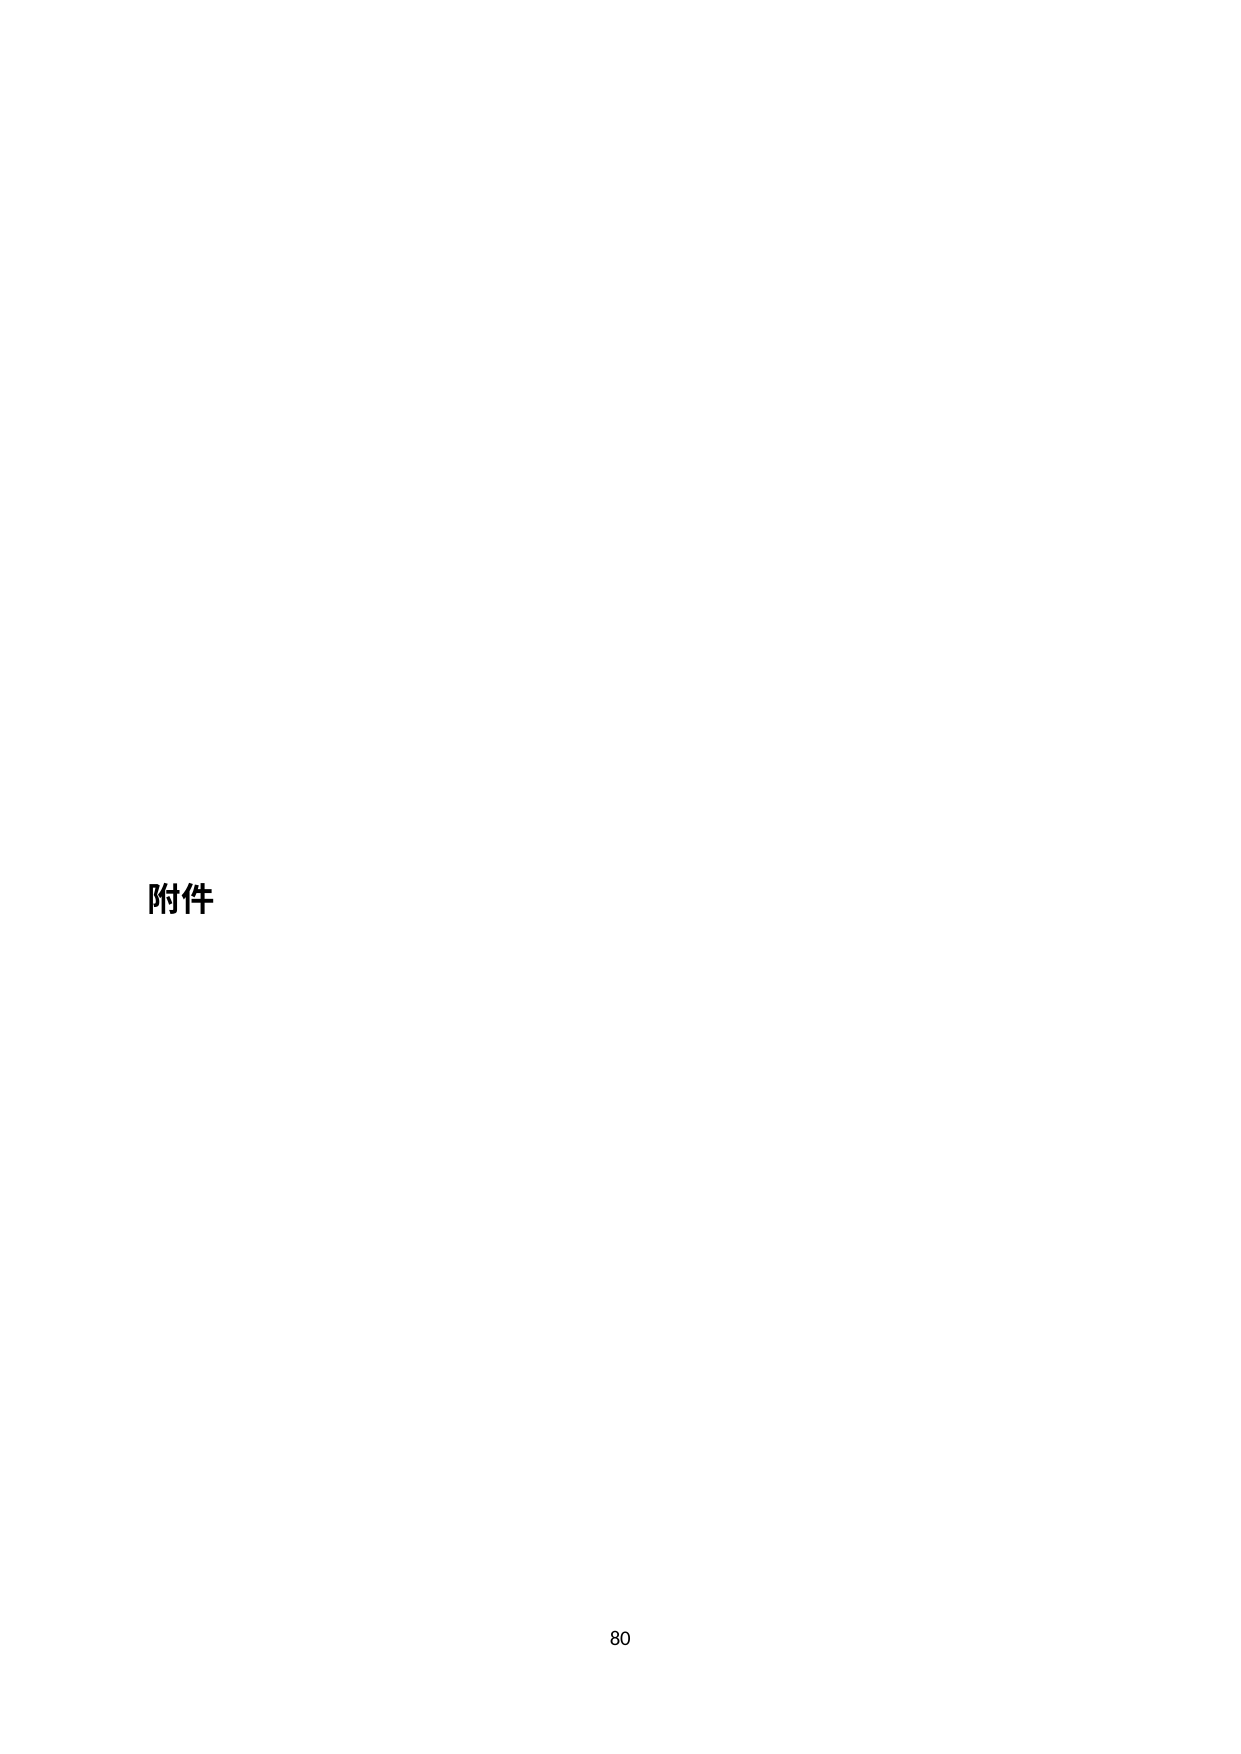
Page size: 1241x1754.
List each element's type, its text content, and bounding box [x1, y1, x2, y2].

text 附件 [148, 874, 1092, 920]
